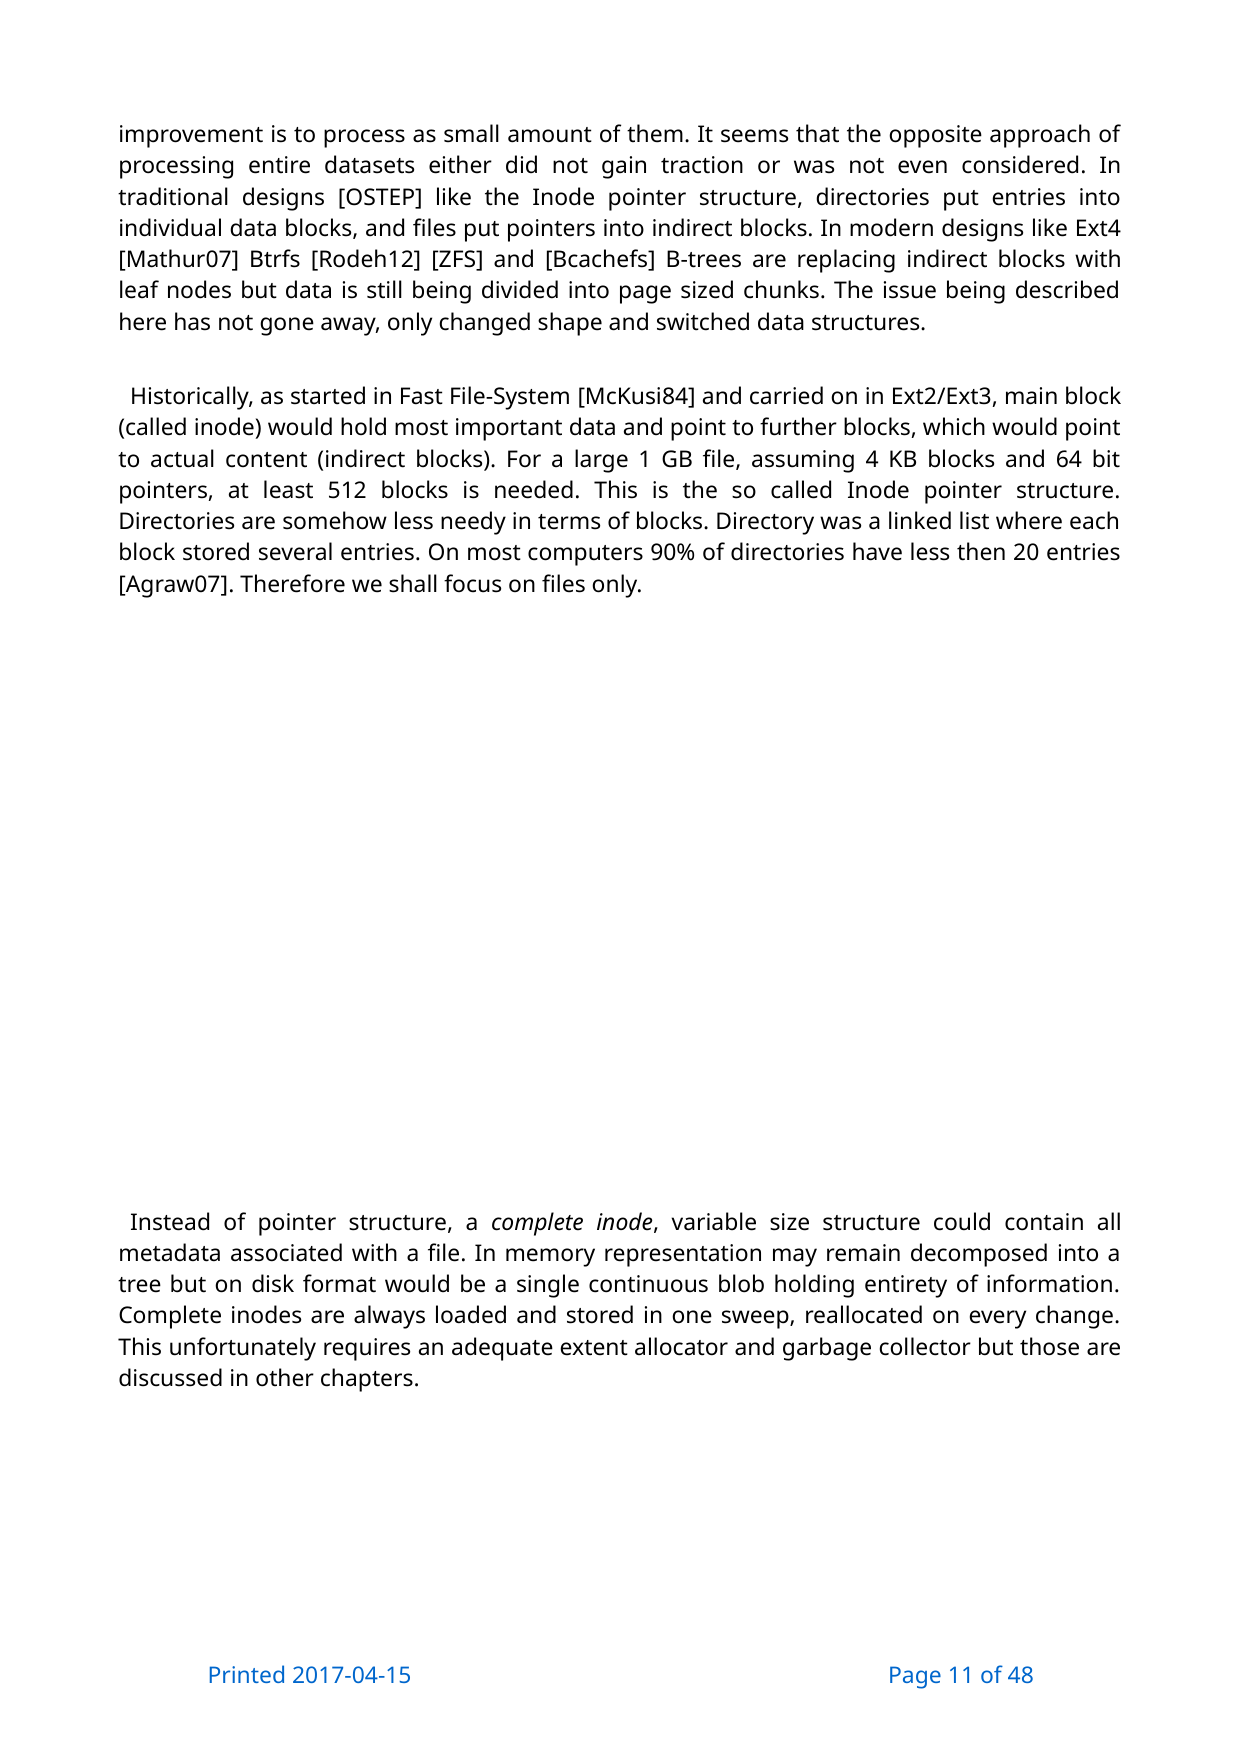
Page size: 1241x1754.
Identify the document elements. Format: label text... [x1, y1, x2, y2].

text Instead of pointer structure, a complete inode, variable size structure could contain all metadata associated with a file. In memory representation may remain decomposed into a tree but on disk format would be a single continuous blob holding entirety of information. Complete inodes are always loaded and stored in one sweep, reallocated on every change. This unfortunately requires an adequate extent allocator and garbage collector but those are discussed in other chapters. [118, 1206, 1122, 1393]
text improvement is to process as small amount of them. It seems that the opposite approach of processing entire datasets either did not gain traction or was not even considered. In traditional designs [OSTEP] like the Inode pointer structure, directories put entries into individual data blocks, and files put pointers into indirect blocks. In modern designs like Ext4 [Mathur07] Btrfs [Rodeh12] [ZFS] and [Bcachefs] B-trees are replacing indirect blocks with leaf nodes but data is still being divided into page sized chunks. The issue being described here has not gone away, only changed shape and switched data structures. [118, 118, 1122, 337]
text Historically, as started in Fast File-System [McKusi84] and carried on in Ext2/Ext3, main block (called inode) would hold most important data and point to further blocks, which would point to actual content (indirect blocks). For a large 1 GB file, assuming 4 KB blocks and 64 bit pointers, at least 512 blocks is needed. This is the so called Inode pointer structure. Directories are somehow less needy in terms of blocks. Directory was a linked list where each block stored several entries. On most computers 90% of directories have less then 20 entries [Agraw07]. Therefore we shall focus on files only. [118, 380, 1122, 599]
